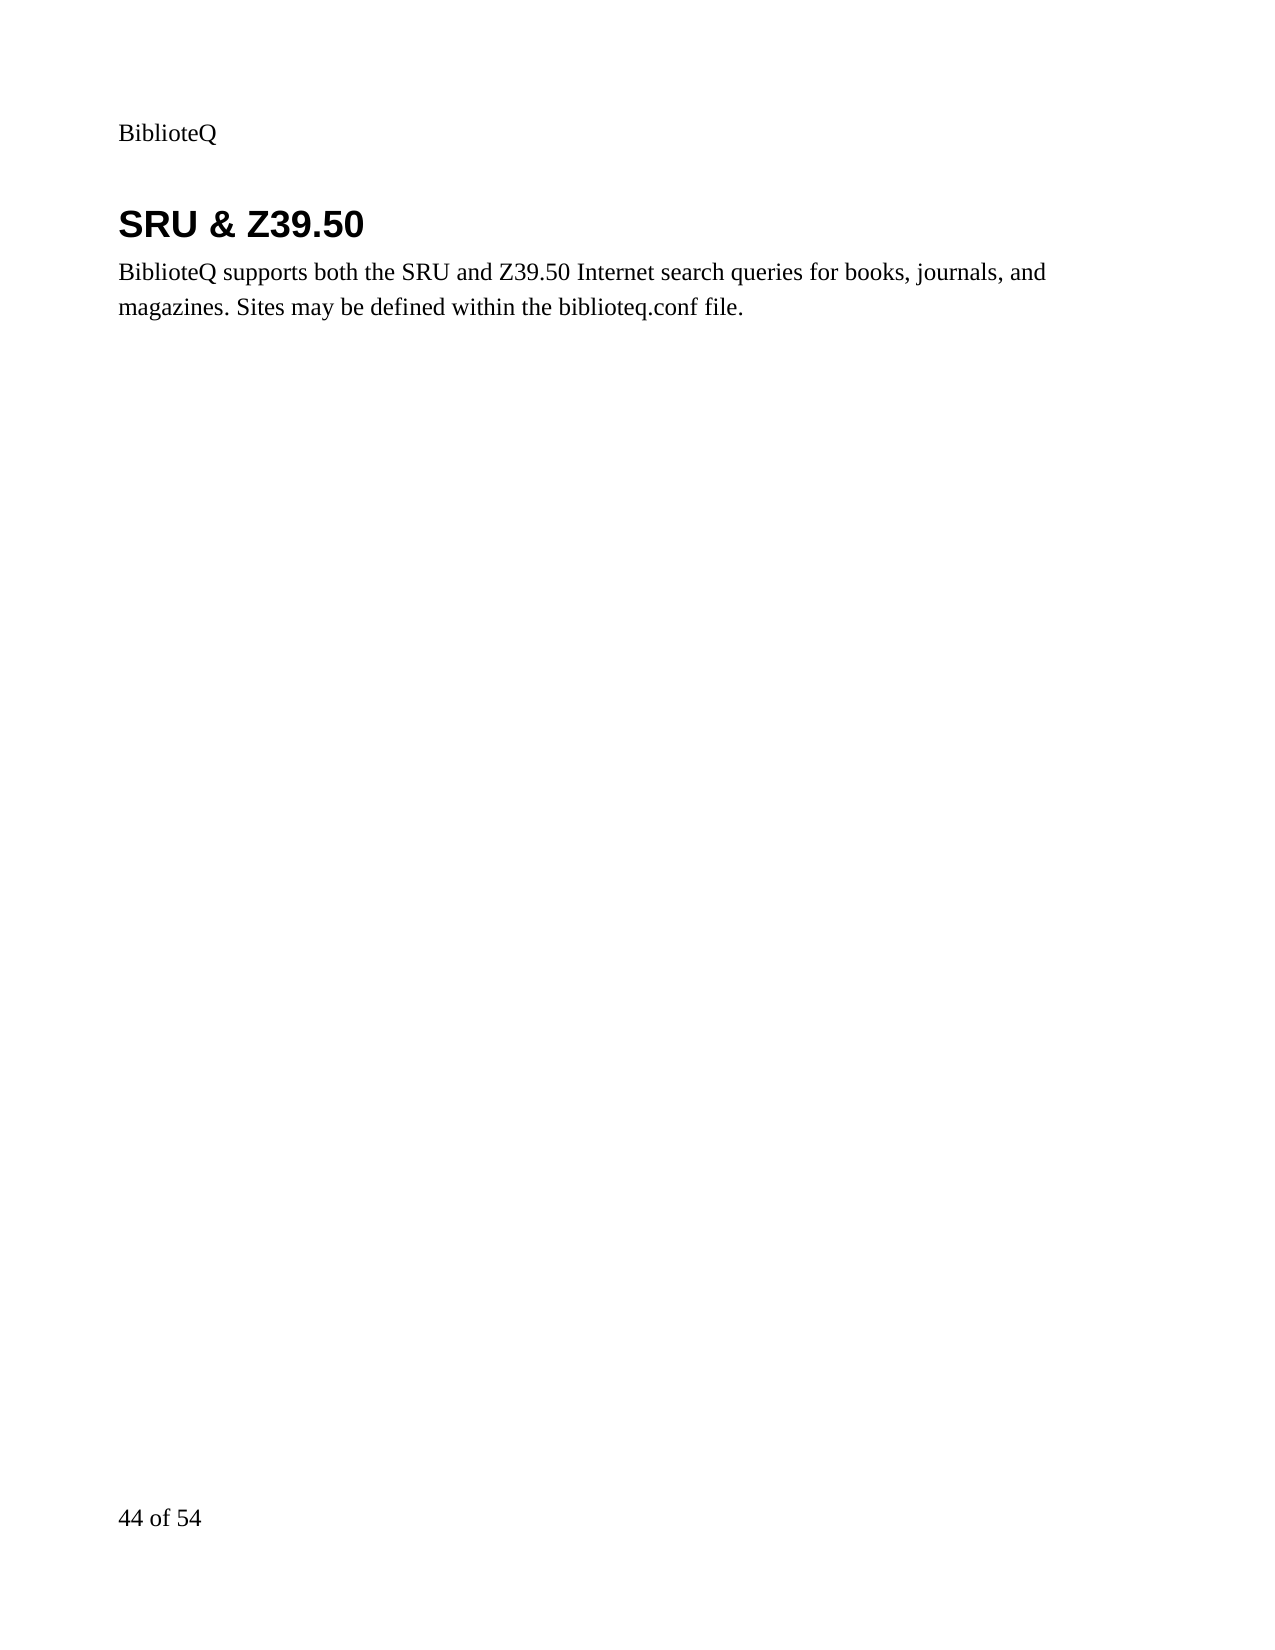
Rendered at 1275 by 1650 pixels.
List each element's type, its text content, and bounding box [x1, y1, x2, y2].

text BiblioteQ supports both the SRU and Z39.50 Internet search queries for books, journals, and magazines. Sites may be defined within the biblioteq.conf file. [118, 257, 1157, 321]
subtitle SRU & Z39.50 [118, 201, 1157, 245]
